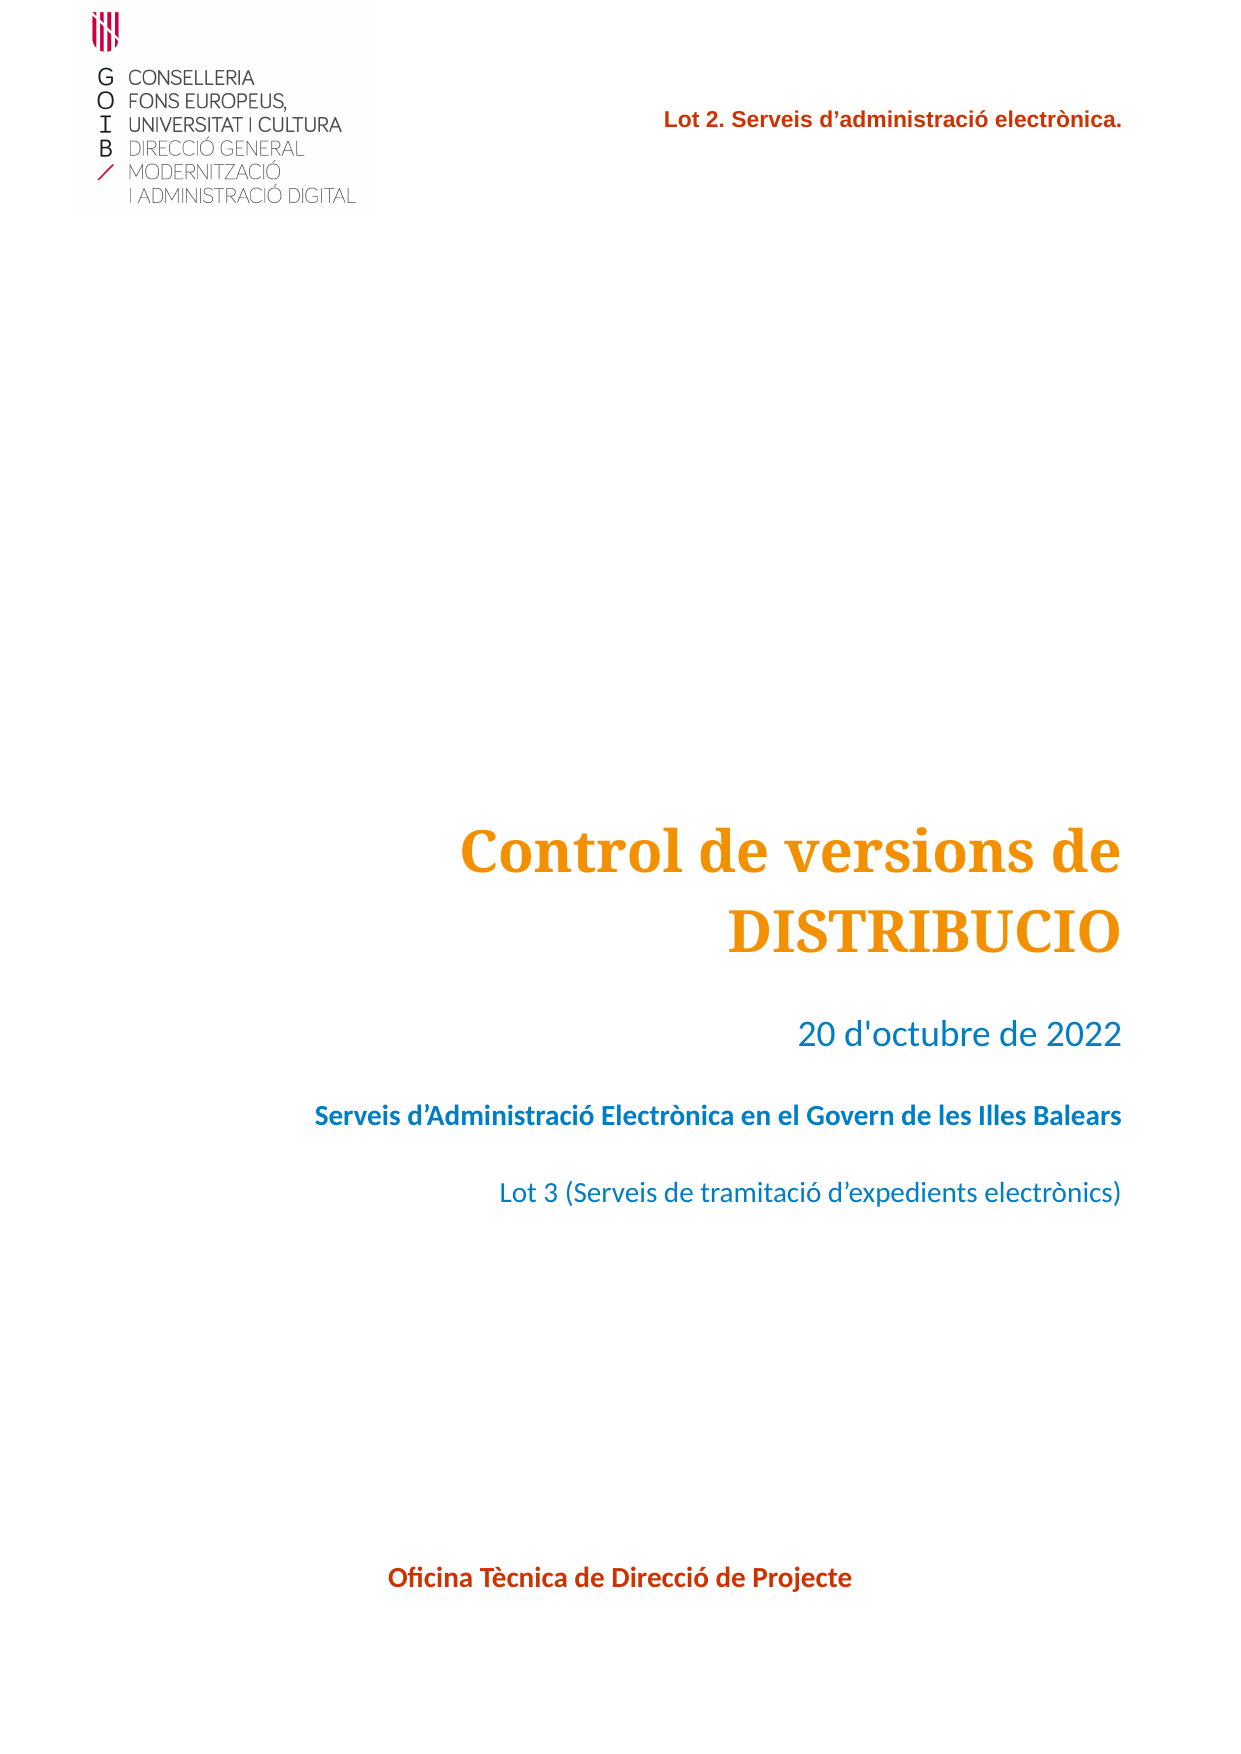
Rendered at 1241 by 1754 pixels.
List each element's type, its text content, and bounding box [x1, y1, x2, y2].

picture [77, 0, 371, 216]
text Lot 3 (Serveis de tramitació d’expedients electrònics) [118, 1174, 1122, 1210]
text Serveis d’Administració Electrònica en el Govern de les Illes Balears [118, 1097, 1122, 1133]
text Control de versions de DISTRIBUCIO [118, 810, 1122, 969]
text Oficina Tècnica de Direcció de Projecte [118, 1559, 1122, 1594]
text 20 d'octubre de 2022 [118, 1010, 1122, 1056]
